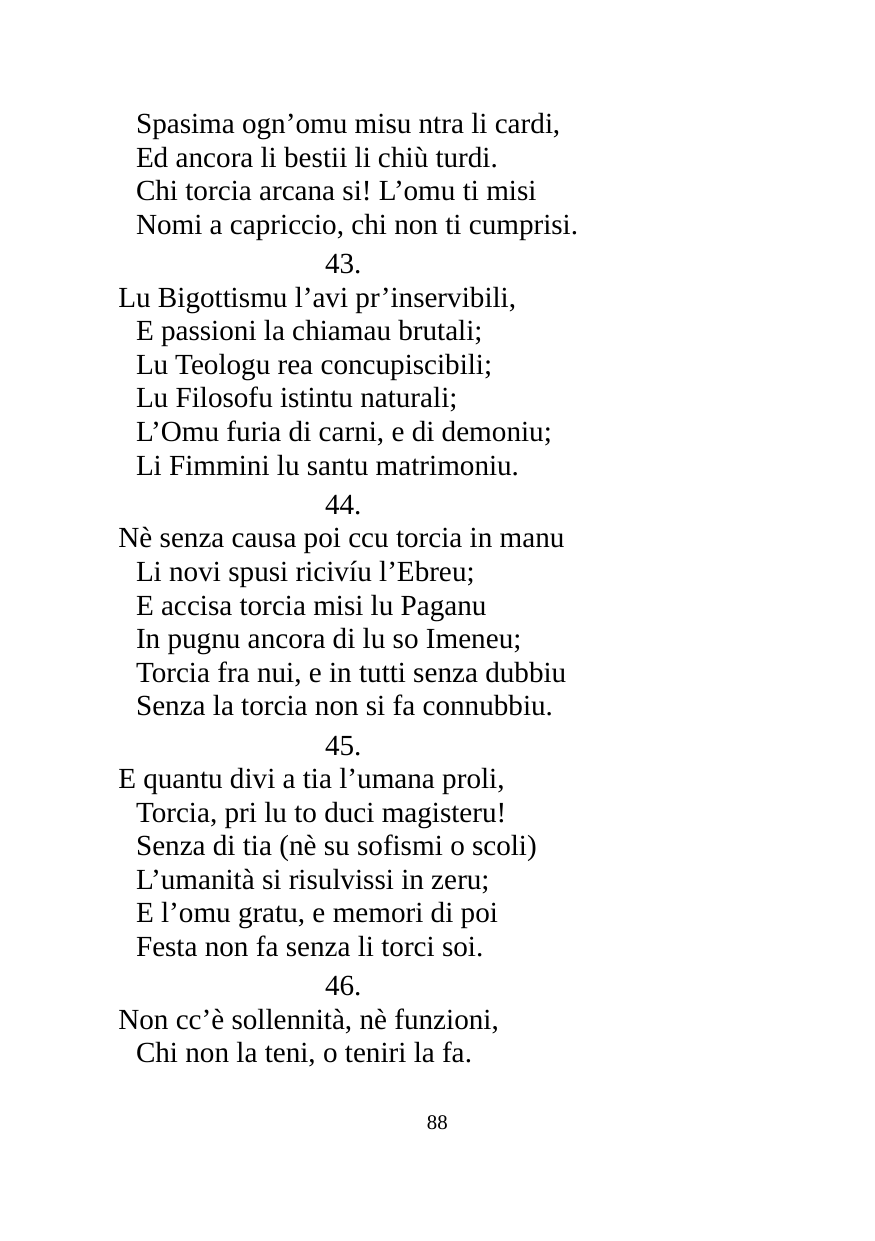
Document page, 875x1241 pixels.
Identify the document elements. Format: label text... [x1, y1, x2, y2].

text Spasima ogn’omu misu ntra li cardi, Ed ancora li bestii li chiù turdi. Chi torcia arcana si! L’omu ti misi Nomi a capriccio, chi non ti cumprisi. [118, 106, 768, 240]
text 46. [325, 968, 768, 1002]
text E quantu divi a tia l’umana proli, Torcia, pri lu to duci magisteru! Senza di tia (nè su sofismi o scoli) L’umanità si risulvissi in zeru; E l’omu gratu, e memori di poi Festa non fa senza li torci soi. [118, 761, 768, 963]
text Non cc’è sollennità, nè funzioni, Chi non la teni, o teniri la fa. [118, 1002, 768, 1069]
text 45. [325, 728, 768, 761]
text Nè senza causa poi ccu torcia in manu Li novi spusi ricivíu l’Ebreu; E accisa torcia misi lu Paganu In pugnu ancora di lu so Imeneu; Torcia fra nui, e in tutti senza dubbiu Senza la torcia non si fa connubbiu. [118, 521, 768, 722]
text Lu Bigottismu l’avi pr’inservibili, E passioni la chiamau brutali; Lu Teologu rea concupiscibili; Lu Filosofu istintu naturali; L’Omu furia di carni, e di demoniu; Li Fimmini lu santu matrimoniu. [118, 280, 768, 481]
text 44. [325, 487, 768, 521]
text 43. [325, 246, 768, 280]
